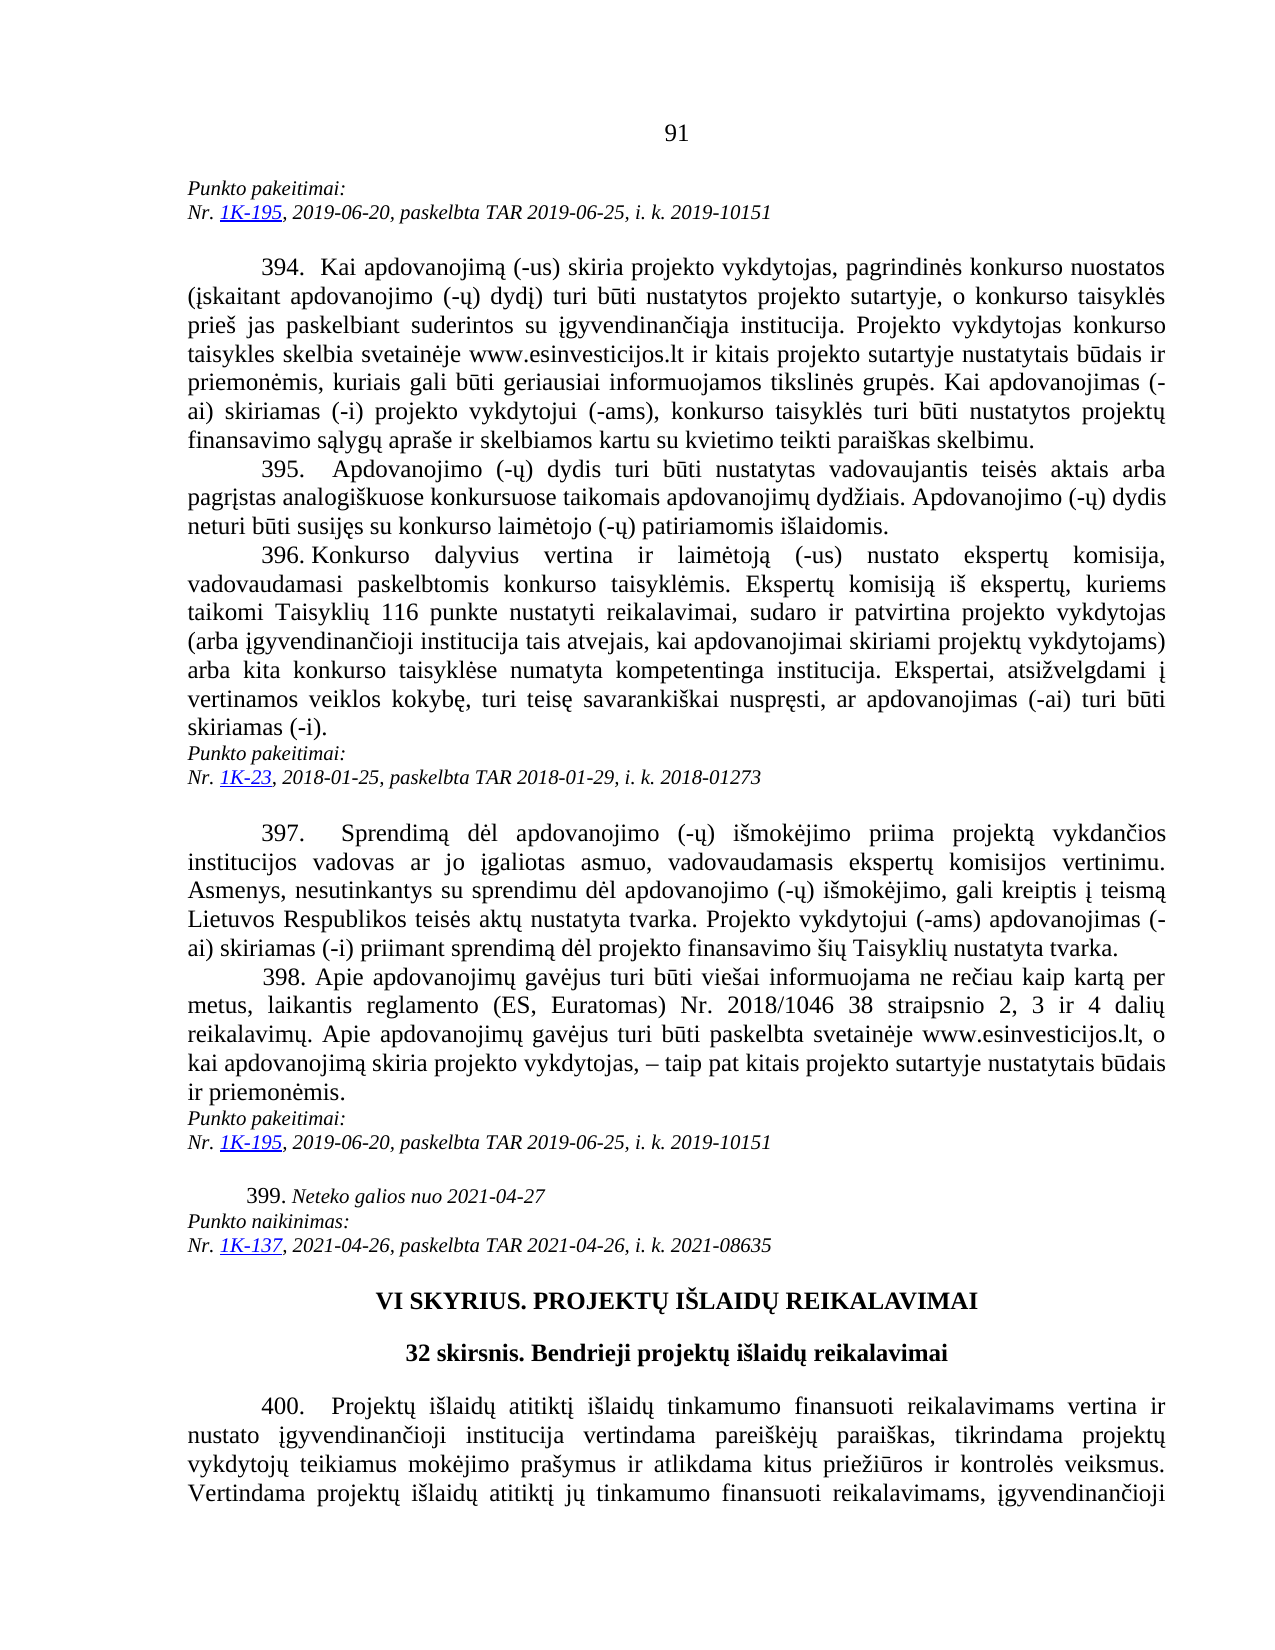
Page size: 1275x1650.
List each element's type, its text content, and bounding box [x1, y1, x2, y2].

text 400. Projektų išlaidų atitiktį išlaidų tinkamumo finansuoti reikalavimams vertina ir nustato įgyvendinančioji institucija vertindama pareiškėjų paraiškas, tikrindama projektų vykdytojų teikiamus mokėjimo prašymus ir atlikdama kitus priežiūros ir kontrolės veiksmus. Vertindama projektų išlaidų atitiktį jų tinkamumo finansuoti reikalavimams, įgyvendinančioji [187, 1391, 1167, 1506]
text Punkto pakeitimai: [187, 1106, 1167, 1130]
text 396. Konkurso dalyvius vertina ir laimėtoją (-us) nustato ekspertų komisija, vadovaudamasi paskelbtomis konkurso taisyklėmis. Ekspertų komisiją iš ekspertų, kuriems taikomi Taisyklių 116 punkte nustatyti reikalavimai, sudaro ir patvirtina projekto vykdytojas (arba įgyvendinančioji institucija tais atvejais, kai apdovanojimai skiriami projektų vykdytojams) arba kita konkurso taisyklėse numatyta kompetentinga institucija. Ekspertai, atsižvelgdami į vertinamos veiklos kokybę, turi teisę savarankiškai nuspręsti, ar apdovanojimas (-ai) turi būti skiriamas (-i). [187, 540, 1167, 741]
subtitle 32 skirsnis. Bendrieji projektų išlaidų reikalavimai [246, 1338, 1107, 1367]
text Nr. 1K-195, 2019-06-20, paskelbta TAR 2019-06-25, i. k. 2019-10151 [187, 200, 1167, 224]
text 397. Sprendimą dėl apdovanojimo (-ų) išmokėjimo priima projektą vykdančios institucijos vadovas ar jo įgaliotas asmuo, vadovaudamasis ekspertų komisijos vertinimu. Asmenys, nesutinkantys su sprendimu dėl apdovanojimo (-ų) išmokėjimo, gali kreiptis į teismą Lietuvos Respublikos teisės aktų nustatyta tvarka. Projekto vykdytojui (-ams) apdovanojimas (-ai) skiriamas (-i) priimant sprendimą dėl projekto finansavimo šių Taisyklių nustatyta tvarka. [187, 818, 1167, 962]
text Nr. 1K-137, 2021-04-26, paskelbta TAR 2021-04-26, i. k. 2021-08635 [187, 1233, 1167, 1257]
text 399. Neteko galios nuo 2021-04-27 [187, 1182, 1167, 1209]
text 398. Apie apdovanojimų gavėjus turi būti viešai informuojama ne rečiau kaip kartą per metus, laikantis reglamento (ES, Euratomas) Nr. 2018/1046 38 straipsnio 2, 3 ir 4 dalių reikalavimų. Apie apdovanojimų gavėjus turi būti paskelbta svetainėje www.esinvesticijos.lt, o kai apdovanojimą skiria projekto vykdytojas, – taip pat kitais projekto sutartyje nustatytais būdais ir priemonėmis. [187, 962, 1167, 1106]
text Nr. 1K-23, 2018-01-25, paskelbta TAR 2018-01-29, i. k. 2018-01273 [187, 765, 1167, 789]
text Punkto pakeitimai: [187, 176, 1167, 200]
text Nr. 1K-195, 2019-06-20, paskelbta TAR 2019-06-25, i. k. 2019-10151 [187, 1130, 1167, 1154]
text 394. Kai apdovanojimą (-us) skiria projekto vykdytojas, pagrindinės konkurso nuostatos (įskaitant apdovanojimo (-ų) dydį) turi būti nustatytos projekto sutartyje, o konkurso taisyklės prieš jas paskelbiant suderintos su įgyvendinančiąja institucija. Projekto vykdytojas konkurso taisykles skelbia svetainėje www.esinvesticijos.lt ir kitais projekto sutartyje nustatytais būdais ir priemonėmis, kuriais gali būti geriausiai informuojamos tikslinės grupės. Kai apdovanojimas (-ai) skiriamas (-i) projekto vykdytojui (-ams), konkurso taisyklės turi būti nustatytos projektų finansavimo sąlygų apraše ir skelbiamos kartu su kvietimo teikti paraiškas skelbimu. [187, 252, 1167, 454]
text 395. Apdovanojimo (-ų) dydis turi būti nustatytas vadovaujantis teisės aktais arba pagrįstas analogiškuose konkursuose taikomais apdovanojimų dydžiais. Apdovanojimo (-ų) dydis neturi būti susijęs su konkurso laimėtojo (-ų) patiriamomis išlaidomis. [187, 454, 1167, 540]
text Punkto pakeitimai: [187, 741, 1167, 765]
text VI SKYRIUS. PROJEKTŲ IŠLAIDŲ REIKALAVIMAI [246, 1286, 1107, 1314]
text Punkto naikinimas: [187, 1209, 1167, 1233]
